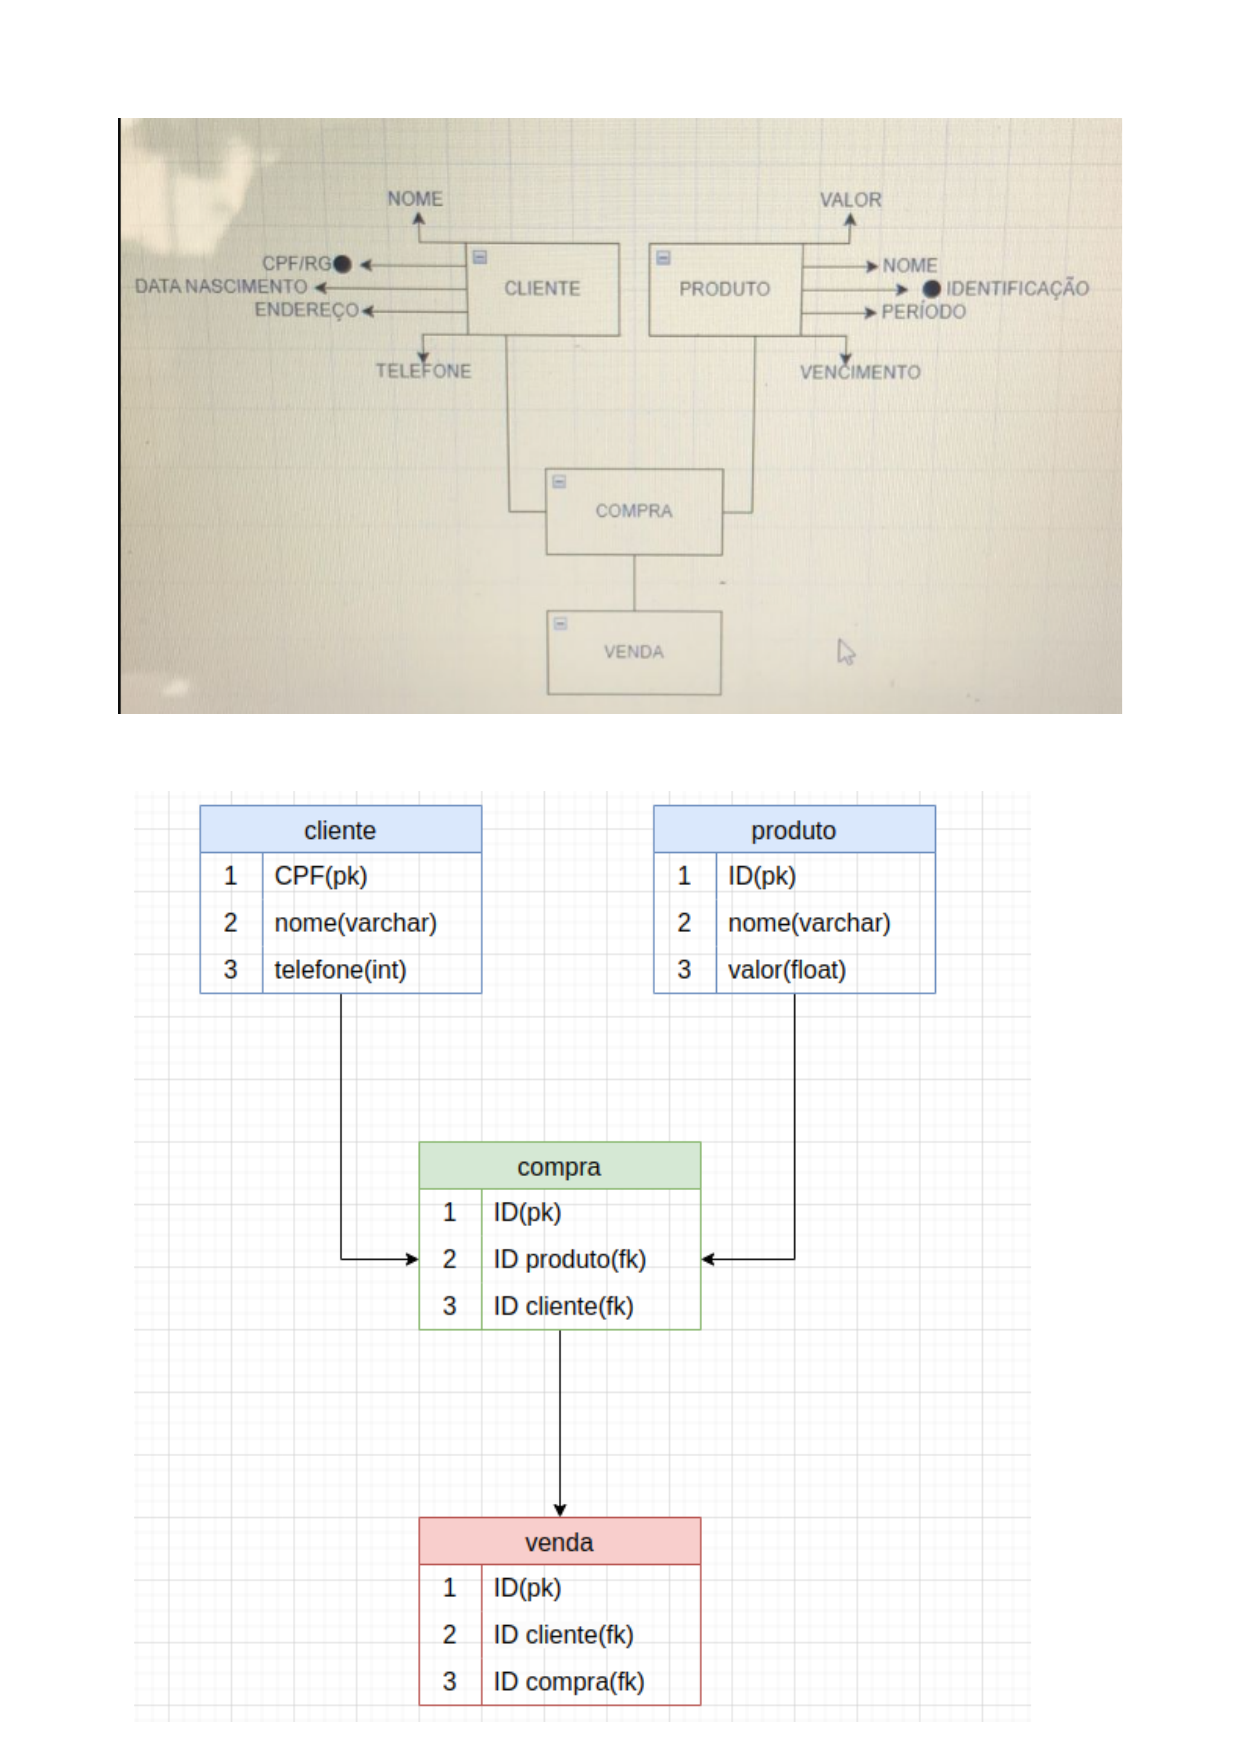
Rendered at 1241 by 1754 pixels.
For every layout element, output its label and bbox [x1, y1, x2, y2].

picture [134, 791, 1032, 1722]
picture [118, 118, 1123, 714]
